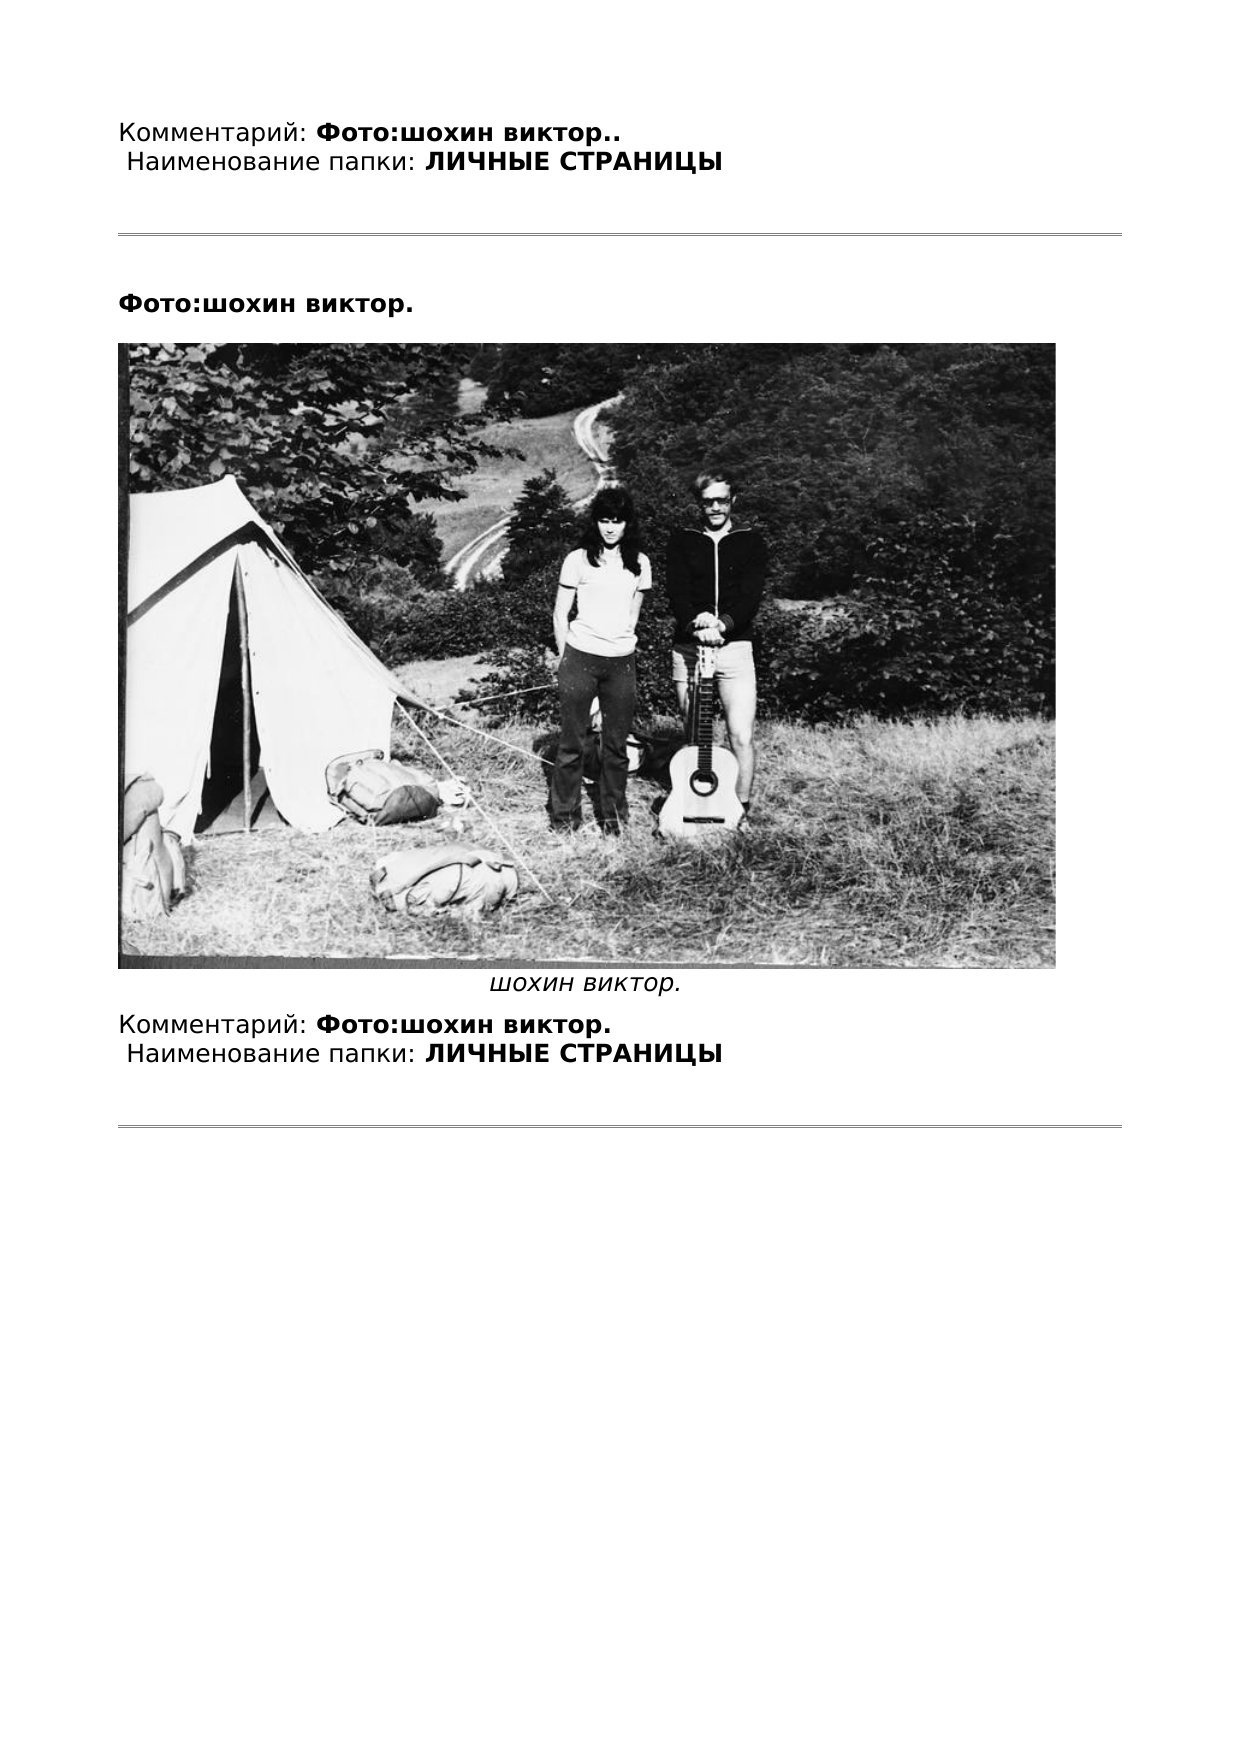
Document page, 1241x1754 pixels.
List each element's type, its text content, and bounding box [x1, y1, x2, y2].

text шохин виктор. [118, 969, 1056, 998]
picture [118, 343, 1056, 969]
subtitle Фото:шохин виктор. [118, 289, 1122, 319]
text Комментарий: Фото:шохин виктор. Наименование папки: ЛИЧНЫЕ СТРАНИЦЫ [118, 1010, 1122, 1098]
text Комментарий: Фото:шохин виктор.. Наименование папки: ЛИЧНЫЕ СТРАНИЦЫ [118, 118, 1122, 206]
